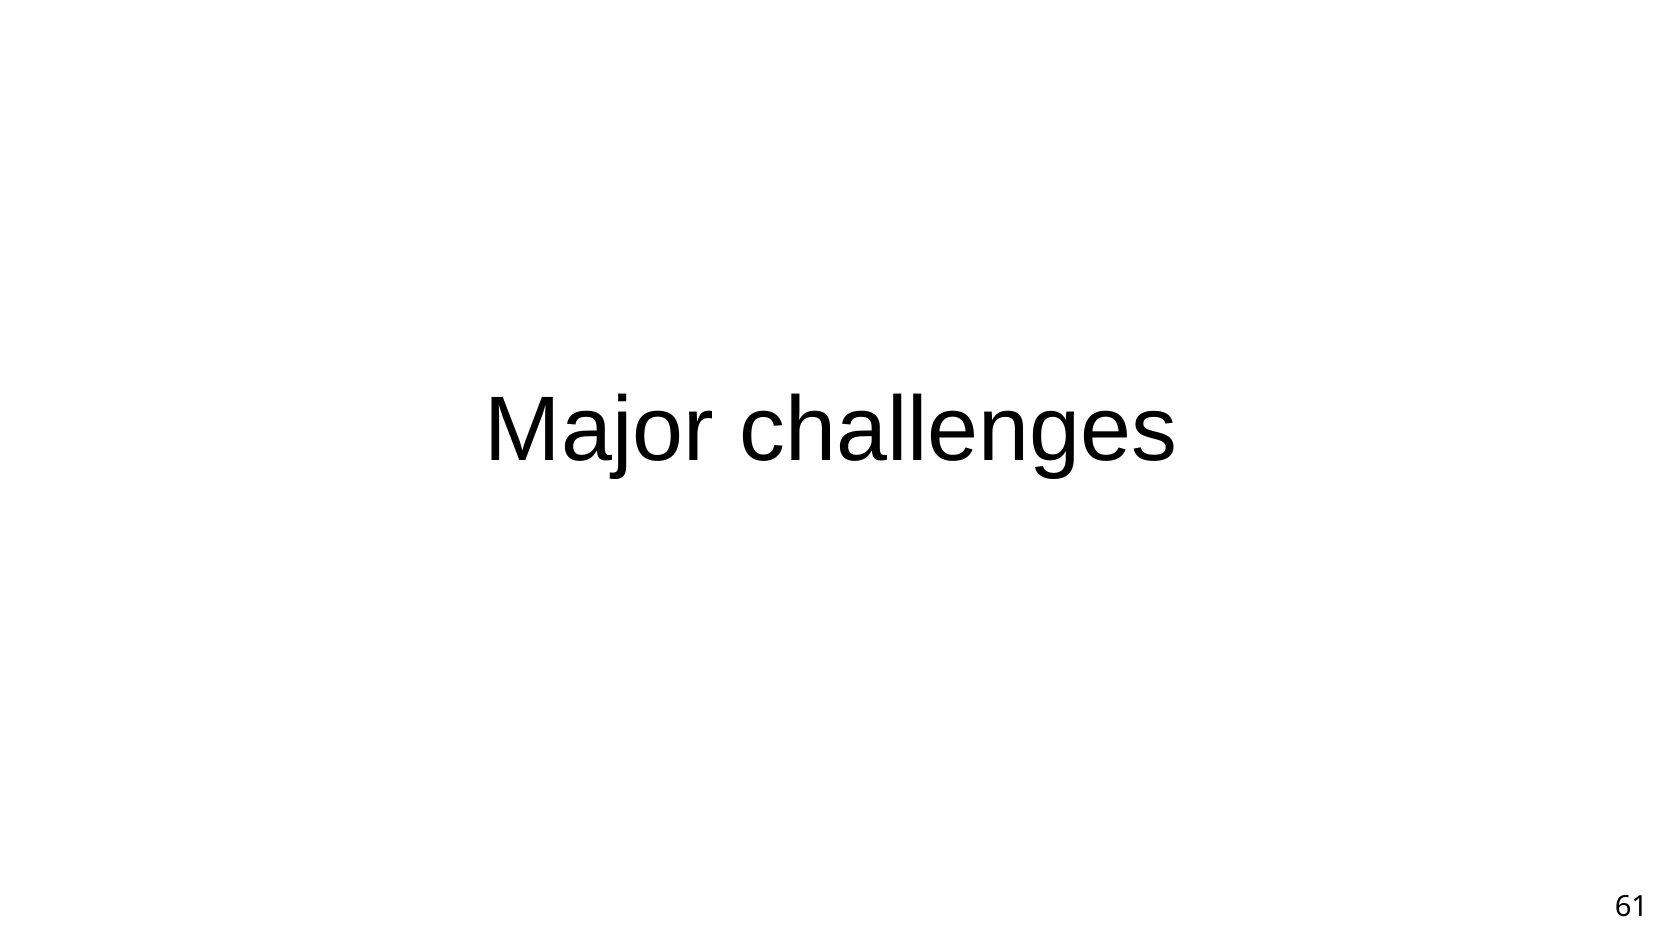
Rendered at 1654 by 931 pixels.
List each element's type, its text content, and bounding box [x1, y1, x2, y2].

title Major challenges [87, 350, 1576, 507]
